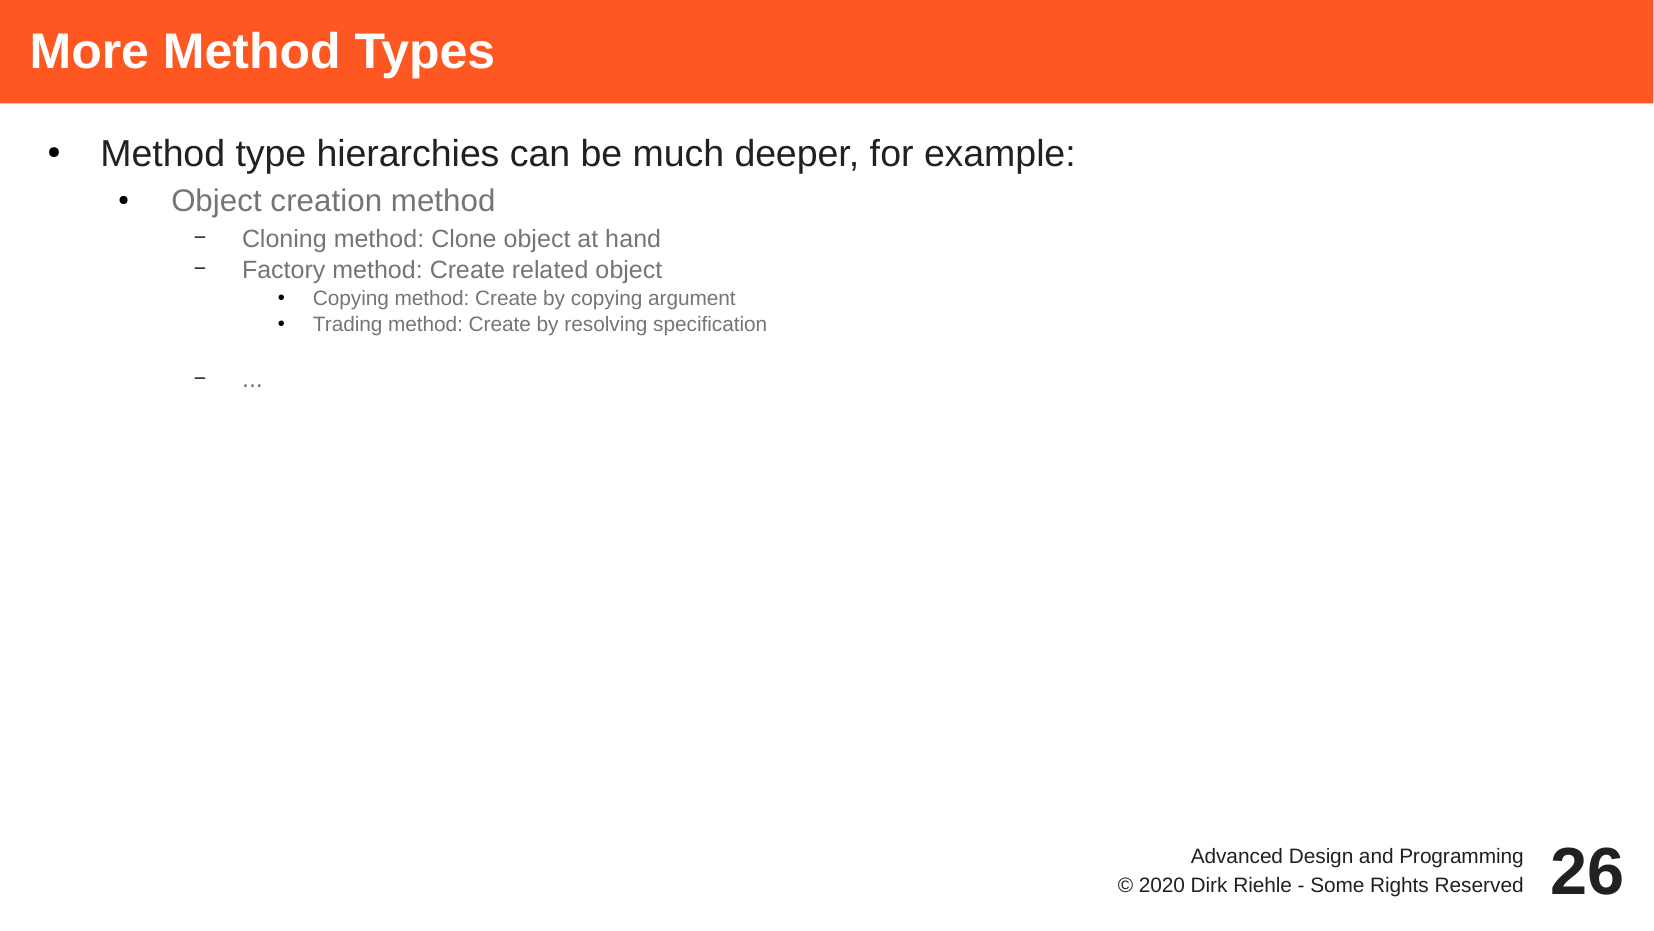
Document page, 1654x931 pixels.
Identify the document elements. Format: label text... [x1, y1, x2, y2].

list Method type hierarchies can be much deeper, for example: Object creation method Cloning method: Clone object at hand Factory method: Create related object Copying method: Create by copying argument Trading method: Create by resolving specification ... [29, 132, 1625, 813]
title More Method Types [0, 0, 1654, 104]
